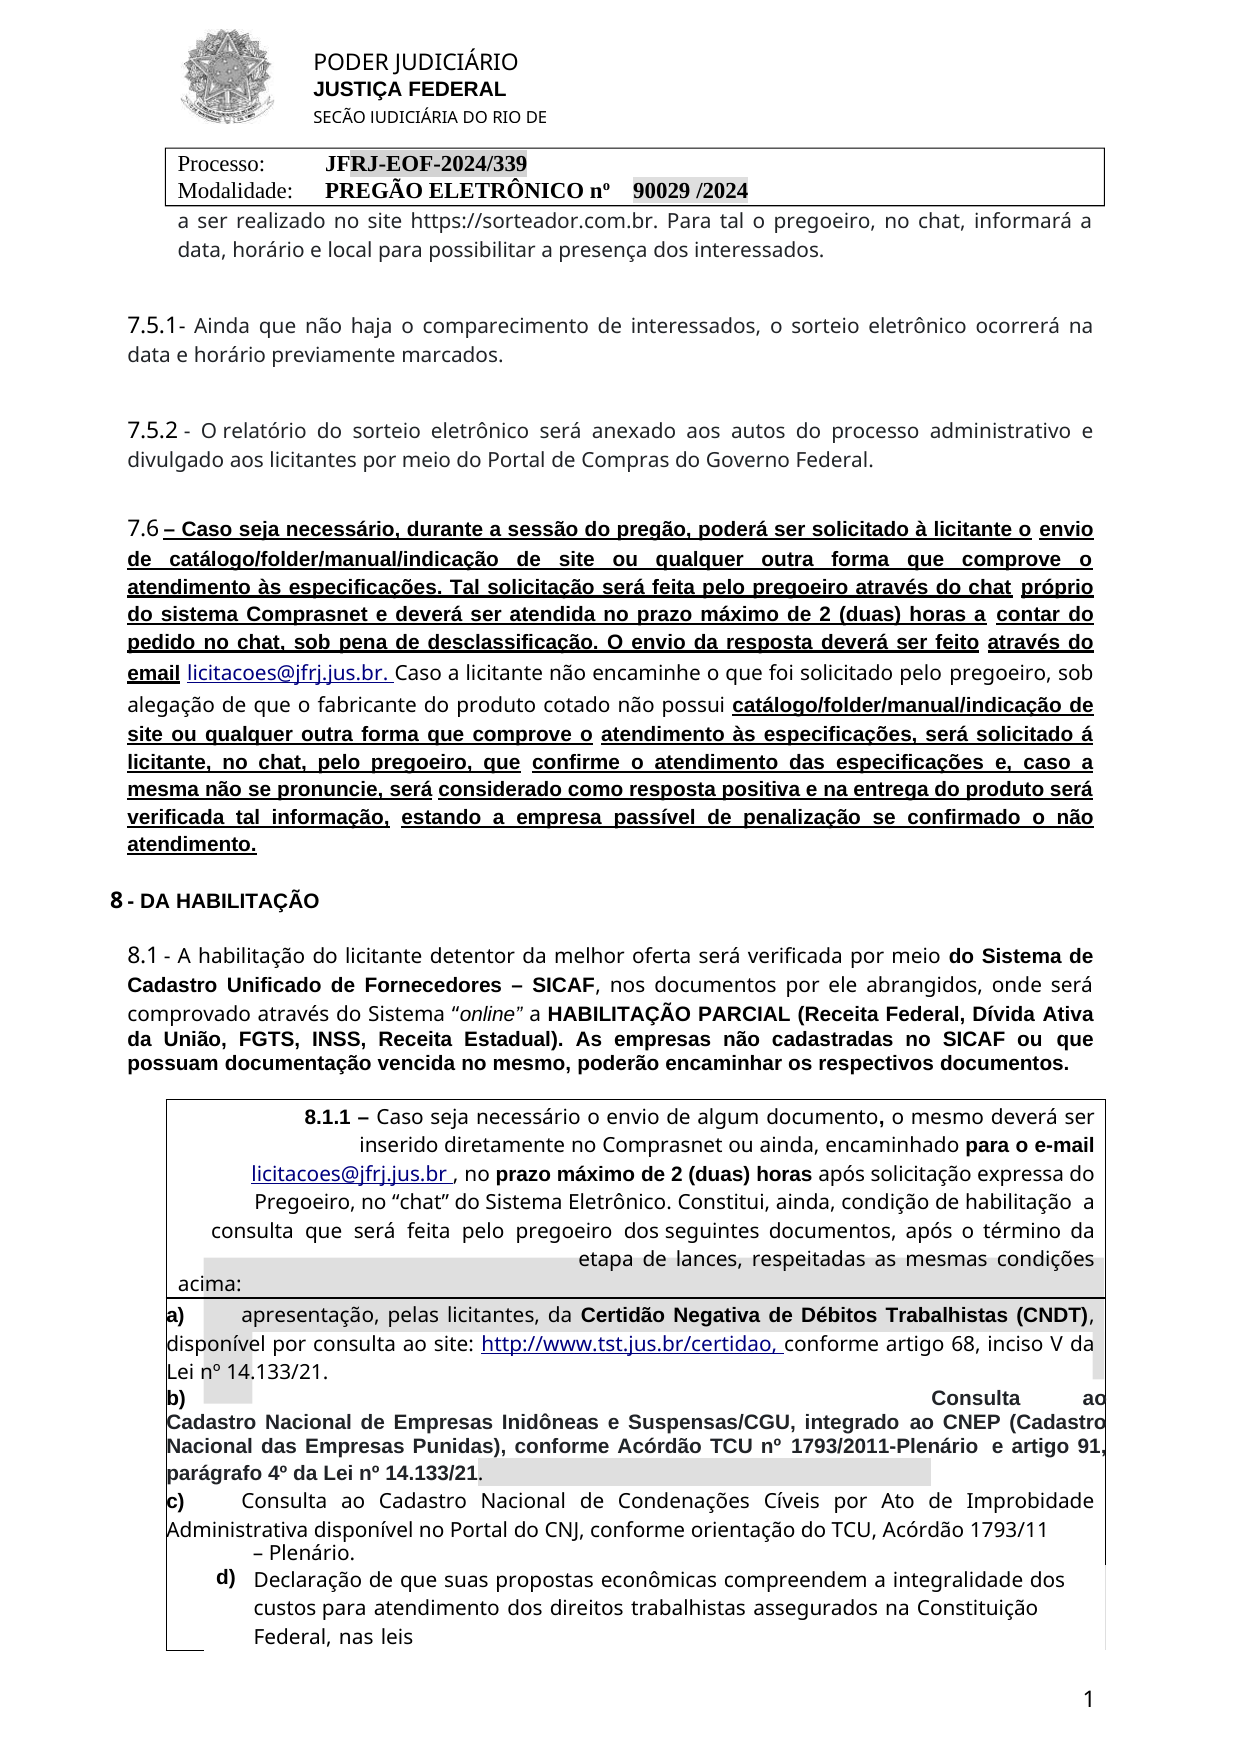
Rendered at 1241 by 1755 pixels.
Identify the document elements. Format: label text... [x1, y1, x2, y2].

list - A habilitação do licitante detentor da melhor oferta será verificada por meio do Sistema de Cadastro Unificado de Fornecedores – SICAF, nos documentos por ele abrangidos, onde será comprovado através do Sistema “online” a HABILITAÇÃO PARCIAL (Receita Federal, Dívida Ativa da União, FGTS, INSS, Receita Estadual). As empresas não cadastradas no SICAF ou que possuam documentação vencida no mesmo, poderão encaminhar os respectivos documentos. [127, 939, 1093, 1075]
table_cell d) [204, 1565, 253, 1650]
text a ser realizado no site https://sorteador.com.br. Para tal o pregoeiro, no chat, informará a data, horário e local para possibilitar a presença dos interessados. [177, 207, 1093, 263]
list – Caso seja necessário, durante a sessão do pregão, poderá ser solicitado à licitante o envio de catálogo/folder/manual/indicação de site ou qualquer outra forma que comprove o [127, 512, 1093, 568]
list - O relatório do sorteio eletrônico será anexado aos autos do processo administrativo e divulgado aos licitantes por meio do Portal de Compras do Governo Federal. [127, 414, 1093, 474]
list atendimento às especificações. Tal solicitação será feita pelo pregoeiro através do chat próprio do sistema Comprasnet e deverá ser atendida no prazo máximo de 2 (duas) horas a contar do pedido no chat, sob pena de desclassificação. O envio da resposta deverá ser feito através do email licitacoes@jfrj.jus.br. Caso a licitante não encaminhe o que foi solicitado pelo pregoeiro, sob alegação de que o fabricante do produto cotado não possui catálogo/folder/manual/indicação de site ou qualquer outra forma que comprove o atendimento às especificações, será solicitado á licitante, no chat, pelo pregoeiro, que confirme o atendimento das especificações e, caso a mesma não se pronuncie, será considerado como resposta positiva e na entrega do produto será verificada tal informação, estando a empresa passível de penalização se confirmado o não atendimento. [127, 570, 1093, 856]
table_cell Declaração de que suas propostas econômicas compreendem a integralidade dos custos para atendimento dos direitos trabalhistas assegurados na Constituição Federal, nas leis [253, 1565, 1105, 1650]
table_cell [167, 1565, 204, 1650]
list - Ainda que não haja o comparecimento de interessados, o sorteio eletrônico ocorrerá na data e horário previamente marcados. [127, 309, 1093, 369]
list - DA HABILITAÇÃO [110, 884, 1143, 915]
table_header 8.1.1 – Caso seja necessário o envio de algum documento, o mesmo deverá ser inserido diretamente no Comprasnet ou ainda, encaminhado para o e-mail licitacoes@jfrj.jus.br , no prazo máximo de 2 (duas) horas após solicitação expressa do Pregoeiro, no “chat” do Sistema Eletrônico. Constitui, ainda, condição de habilitação a consulta que será feita pelo pregoeiro dos seguintes documentos, após o término da etapa de lances, respeitadas as mesmas condições acima: [167, 1100, 1105, 1297]
table_cell apresentação, pelas licitantes, da Certidão Negativa de Débitos Trabalhistas (CNDT), disponível por consulta ao site: http://www.tst.jus.br/certidao, conforme artigo 68, inciso V da Lei nº 14.133/21. Consulta ao Cadastro Nacional de Empresas Inidôneas e Suspensas/CGU, integrado ao CNEP (Cadastro Nacional das Empresas Punidas), conforme Acórdão TCU nº 1793/2011-Plenário e artigo 91, parágrafo 4º da Lei nº 14.133/21. Consulta ao Cadastro Nacional de Condenações Cíveis por Ato de Improbidade Administrativa disponível no Portal do CNJ, conforme orientação do TCU, Acórdão 1793/11 – Plenário. [167, 1299, 1105, 1565]
